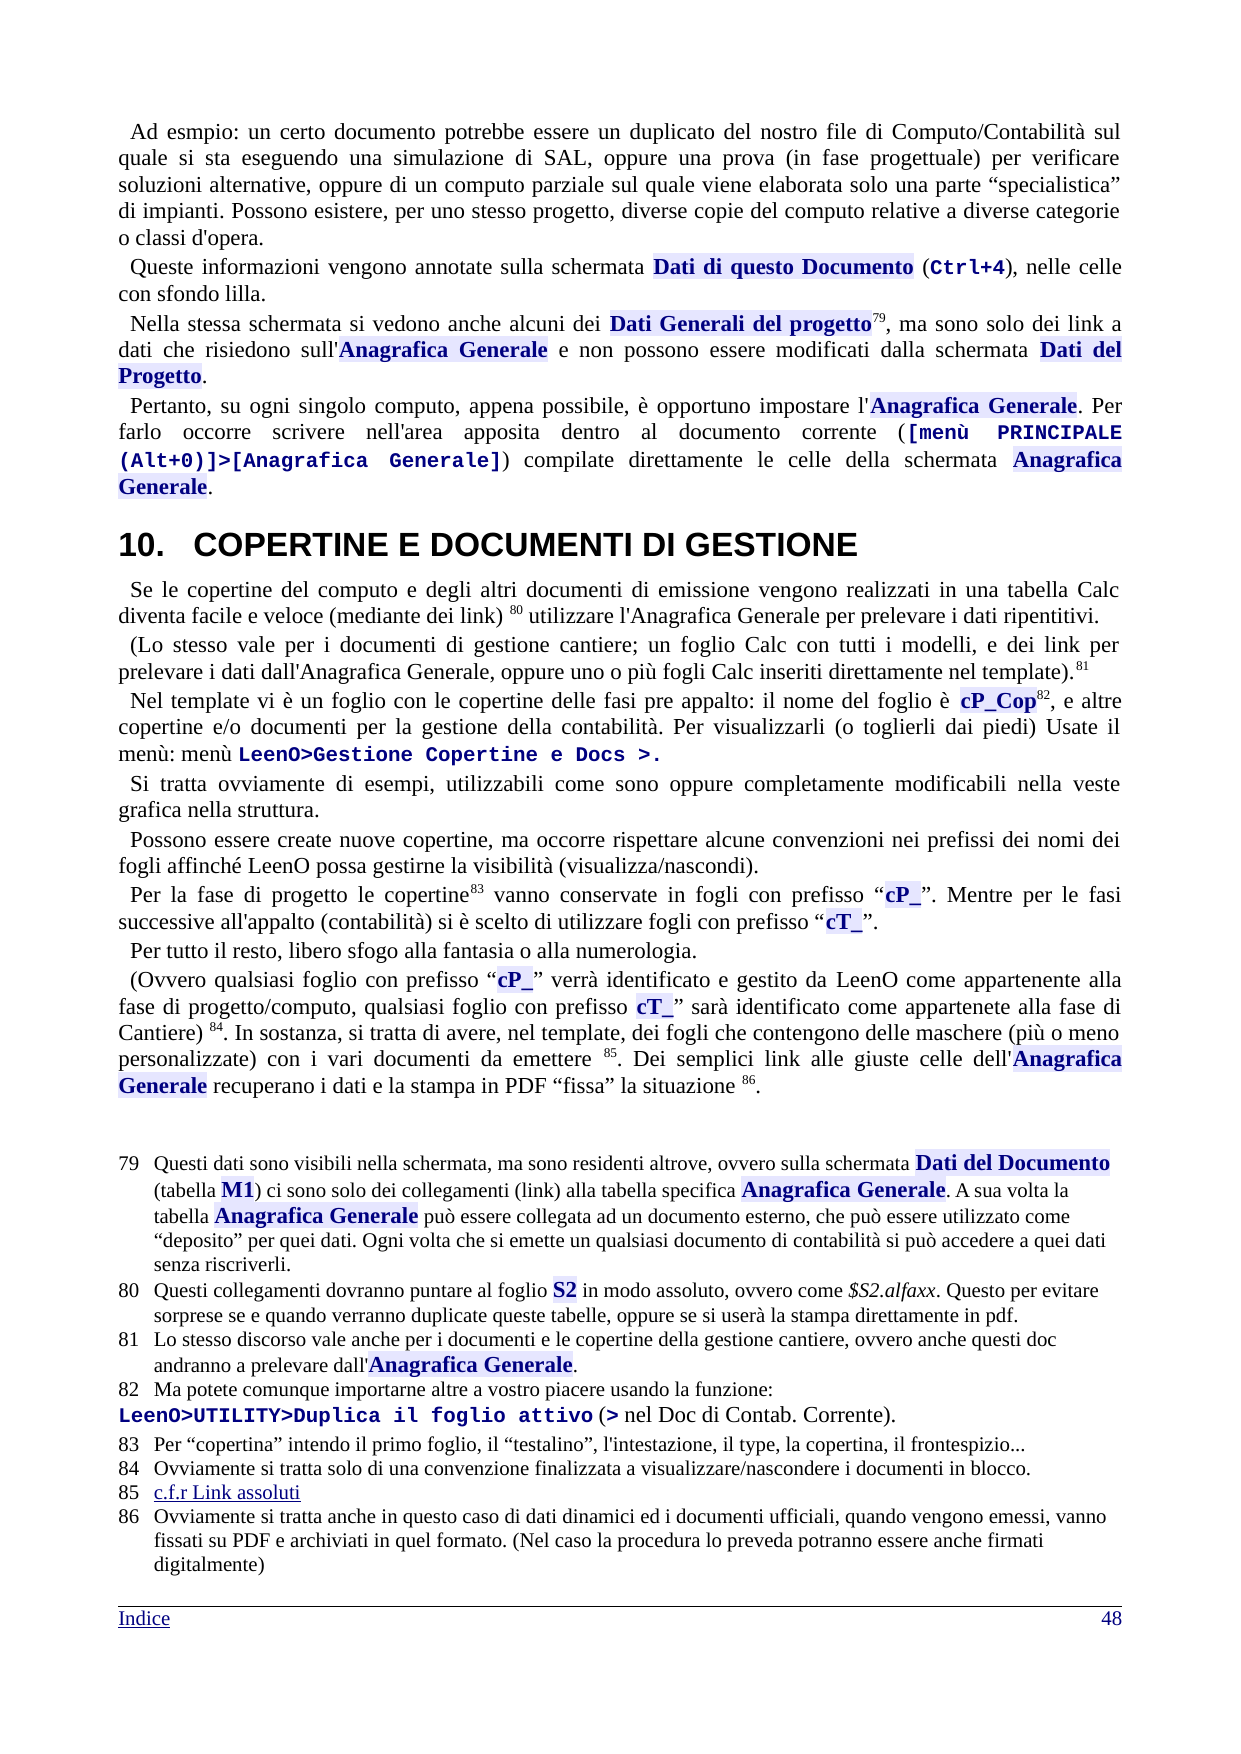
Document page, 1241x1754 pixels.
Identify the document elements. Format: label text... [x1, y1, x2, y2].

subtitle COPERTINE E DOCUMENTI DI GESTIONE [118, 524, 1122, 563]
text Questi dati sono visibili nella schermata, ma sono residenti altrove, ovvero sulla schermata Dati del Documento (tabella M1) ci sono solo dei collegamenti (link) alla tabella specifica Anagrafica Generale. A sua volta la tabella Anagrafica Generale può essere collegata ad un documento esterno, che può essere utilizzato come “deposito” per quei dati. Ogni volta che si emette un qualsiasi documento di contabilità si può accedere a quei dati senza riscriverli. [118, 1149, 1122, 1276]
text Per la fase di progetto le copertine vanno conservate in fogli con prefisso “cP_”. Mentre per le fasi successive all'appalto (contabilità) si è scelto di utilizzare fogli con prefisso “cT_”. [118, 881, 1122, 934]
text Ma potete comunque importarne altre a vostro piacere usando la funzione: [118, 1377, 1122, 1401]
text Possono essere create nuove copertine, ma occorre rispettare alcune convenzioni nei prefissi dei nomi dei fogli affinché LeenO possa gestirne la visibilità (visualizza/nascondi). [118, 826, 1122, 878]
text Se le copertine del computo e degli altri documenti di emissione vengono realizzati in una tabella Calc diventa facile e veloce (mediante dei link) utilizzare l'Anagrafica Generale per prelevare i dati ripentitivi. [118, 576, 1122, 628]
text (Lo stesso vale per i documenti di gestione cantiere; un foglio Calc con tutti i modelli, e dei link per prelevare i dati dall'Anagrafica Generale, oppure uno o più fogli Calc inseriti direttamente nel template). [118, 631, 1122, 684]
text Queste informazioni vengono annotate sulla schermata Dati di questo Documento (Ctrl+4), nelle celle con sfondo lilla. [118, 253, 1122, 307]
text (Ovvero qualsiasi foglio con prefisso “cP_” verrà identificato e gestito da LeenO come appartenente alla fase di progetto/computo, qualsiasi foglio con prefisso cT_” sarà identificato come appartenete alla fase di Cantiere) . In sostanza, si tratta di avere, nel template, dei fogli che contengono delle maschere (più o meno personalizzate) con i vari documenti da emettere . Dei semplici link alle giuste celle dell'Anagrafica Generale recuperano i dati e la stampa in PDF “fissa” la situazione . [118, 966, 1122, 1098]
text Questi collegamenti dovranno puntare al foglio S2 in modo assoluto, ovvero come $S2.alfaxx. Questo per evitare sorprese se e quando verranno duplicate queste tabelle, oppure se si userà la stampa direttamente in pdf. [118, 1276, 1122, 1327]
text Si tratta ovviamente di esempi, utilizzabili come sono oppure completamente modificabili nella veste grafica nella struttura. [118, 770, 1122, 823]
text Per tutto il resto, libero sfogo alla fantasia o alla numerologia. [118, 937, 1122, 963]
list LeenO>UTILITY>Duplica il foglio attivo (> nel Doc di Contab. Corrente). [118, 1401, 1122, 1429]
text Pertanto, su ogni singolo computo, appena possibile, è opportuno impostare l'Anagrafica Generale. Per farlo occorre scrivere nell'area apposita dentro al documento corrente ([menù PRINCIPALE (Alt+0)]>[Anagrafica Generale]) compilate direttamente le celle della schermata Anagrafica Generale. [118, 392, 1122, 499]
text Ovviamente si tratta anche in questo caso di dati dinamici ed i documenti ufficiali, quando vengono emessi, vanno fissati su PDF e archiviati in quel formato. (Nel caso la procedura lo preveda potranno essere anche firmati digitalmente) [118, 1504, 1122, 1576]
text Ovviamente si tratta solo di una convenzione finalizzata a visualizzare/nascondere i documenti in blocco. [118, 1456, 1122, 1480]
text c.f.r Link assoluti [118, 1480, 1122, 1504]
text Ad esmpio: un certo documento potrebbe essere un duplicato del nostro file di Computo/Contabilità sul quale si sta eseguendo una simulazione di SAL, oppure una prova (in fase progettuale) per verificare soluzioni alternative, oppure di un computo parziale sul quale viene elaborata solo una parte “specialistica” di impianti. Possono esistere, per uno stesso progetto, diverse copie del computo relative a diverse categorie o classi d'opera. [118, 118, 1122, 250]
text Per “copertina” intendo il primo foglio, il “testalino”, l'intestazione, il type, la copertina, il frontespizio... [118, 1432, 1122, 1456]
text Nella stessa schermata si vedono anche alcuni dei Dati Generali del progetto, ma sono solo dei link a dati che risiedono sull'Anagrafica Generale e non possono essere modificati dalla schermata Dati del Progetto. [118, 310, 1122, 389]
text Nel template vi è un foglio con le copertine delle fasi pre appalto: il nome del foglio è cP_Cop, e altre copertine e/o documenti per la gestione della contabilità. Per visualizzarli (o toglierli dai piedi) Usate il menù: menù LeenO>Gestione Copertine e Docs >. [118, 687, 1122, 767]
text Lo stesso discorso vale anche per i documenti e le copertine della gestione cantiere, ovvero anche questi doc andranno a prelevare dall'Anagrafica Generale. [118, 1327, 1122, 1377]
